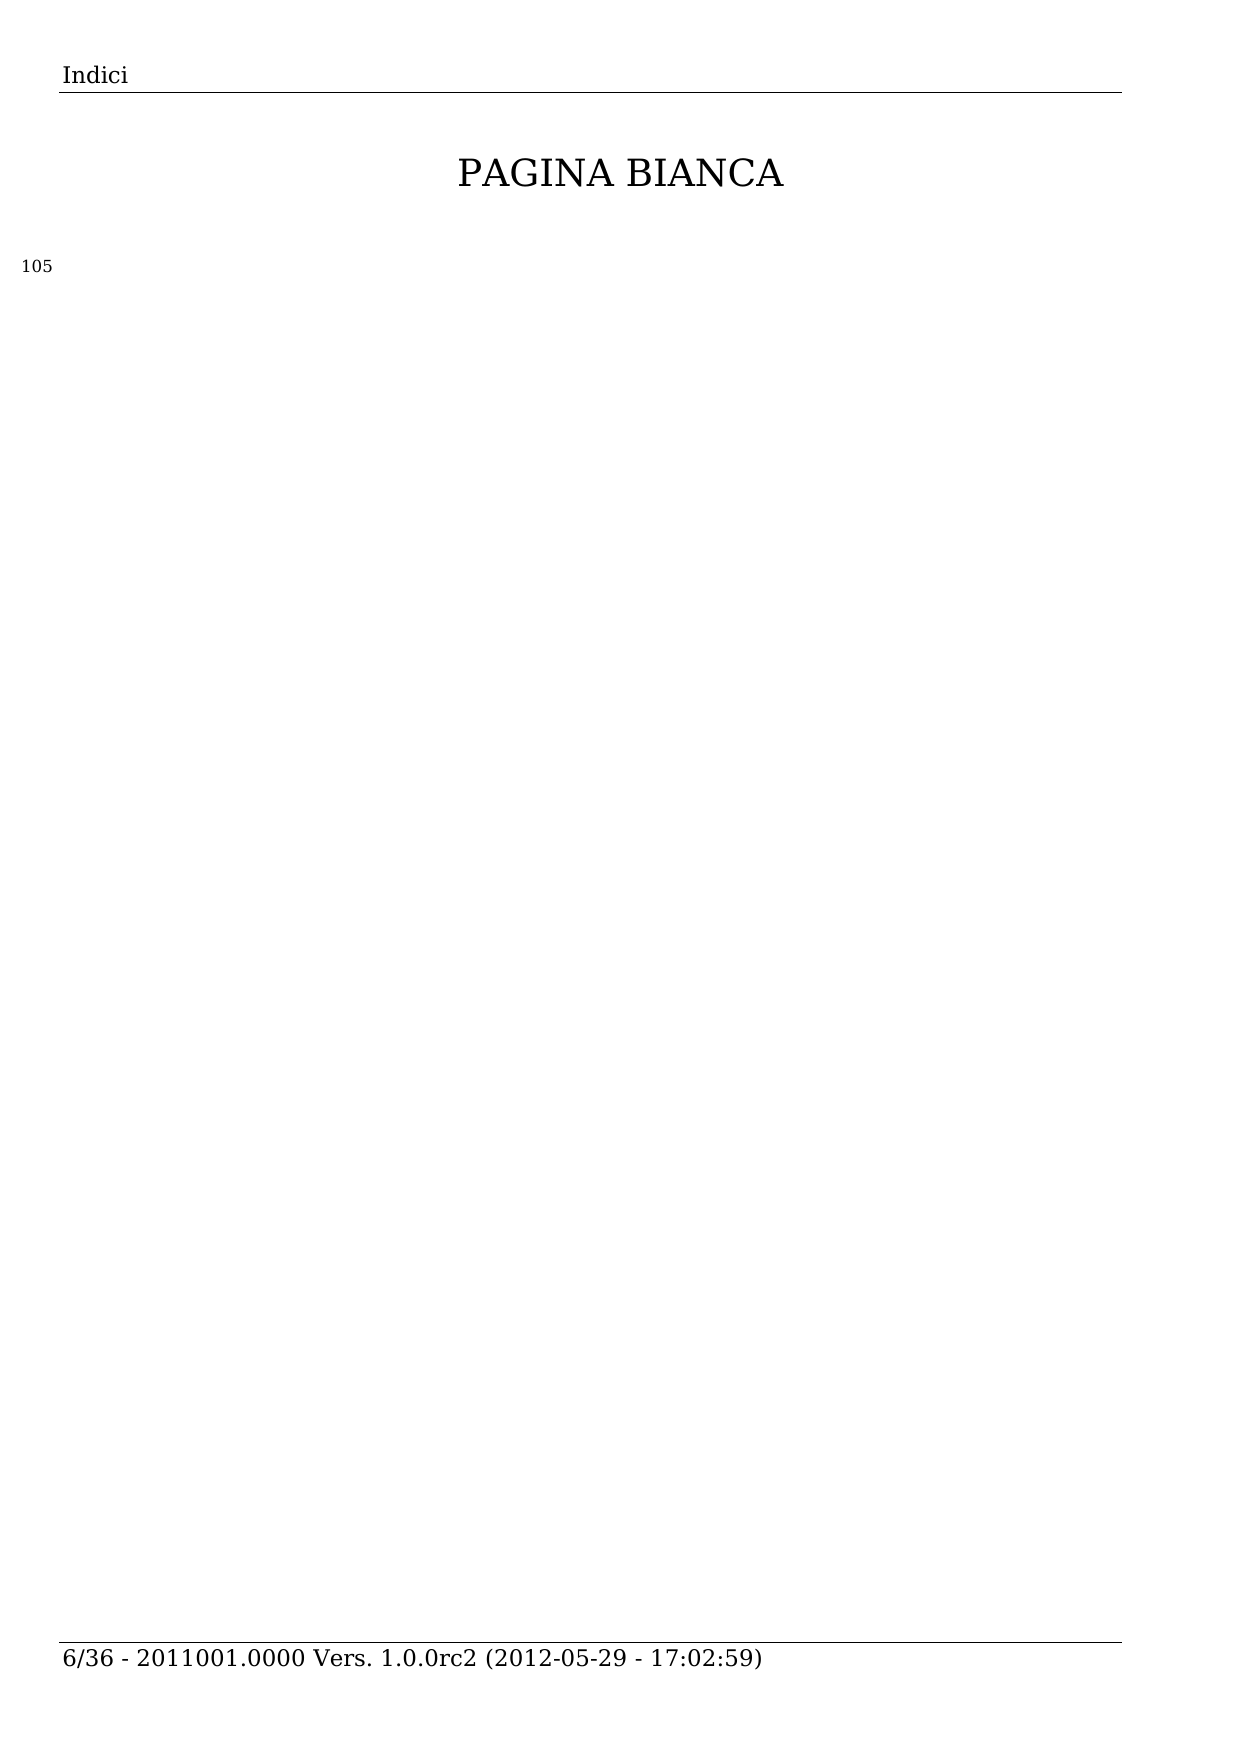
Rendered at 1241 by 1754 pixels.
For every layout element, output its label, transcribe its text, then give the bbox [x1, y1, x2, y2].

text PAGINA BIANCA [118, 151, 1122, 195]
